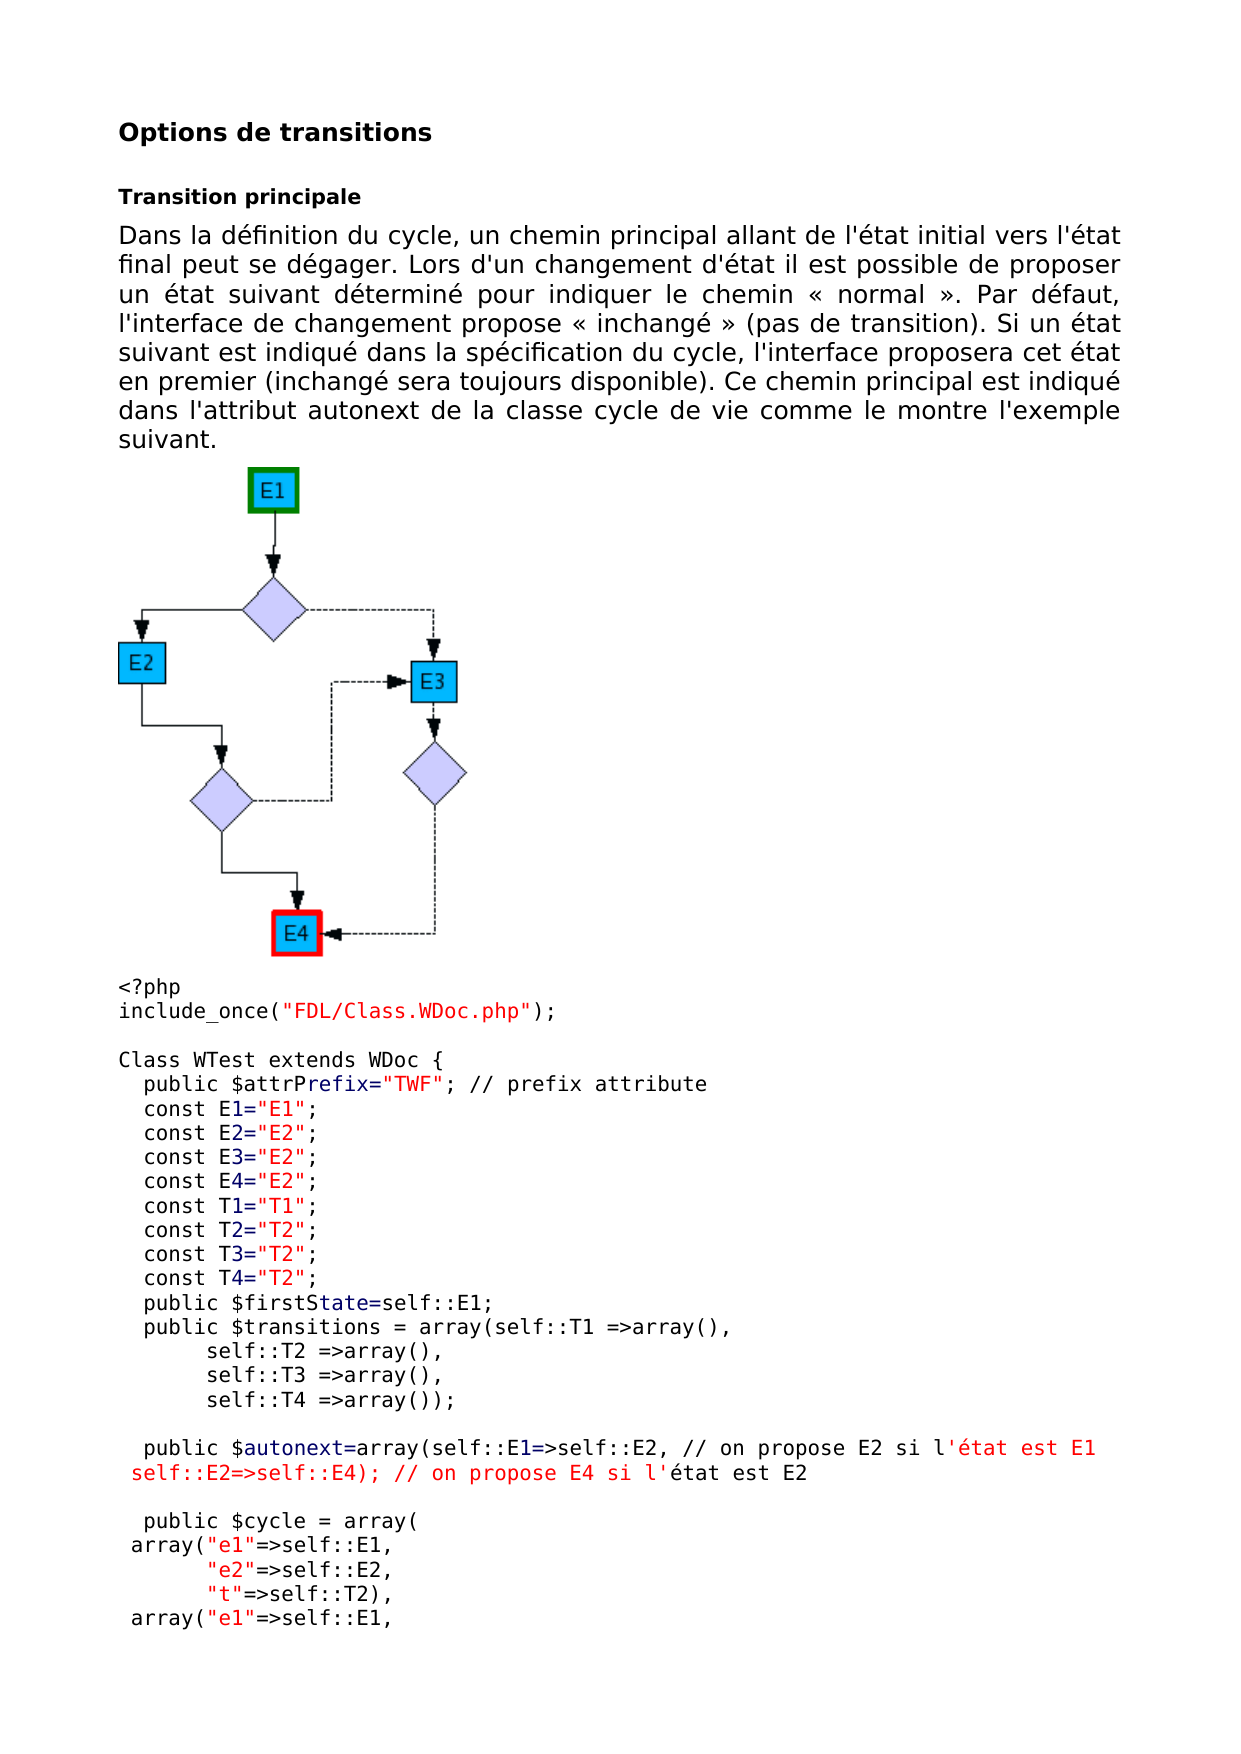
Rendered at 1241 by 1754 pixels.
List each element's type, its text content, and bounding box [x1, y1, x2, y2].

text const E4="E2"; [118, 1169, 1122, 1194]
text <?php [118, 975, 1122, 999]
text public $firstState=self::E1; [118, 1291, 1122, 1315]
text include_once("FDL/Class.WDoc.php"); [118, 999, 1122, 1024]
text array("e1"=>self::E1, [118, 1606, 1122, 1631]
text const E3="E2"; [118, 1145, 1122, 1169]
subtitle Transition principale [118, 185, 1122, 209]
text const E1="E1"; [118, 1097, 1122, 1121]
text self::T4 =>array()); [118, 1388, 1122, 1412]
text public $cycle = array( [118, 1509, 1122, 1533]
text Dans la définition du cycle, un chemin principal allant de l'état initial vers l'état final peut se dégager. Lors d'un changement d'état il est possible de proposer un état suivant déterminé pour indiquer le chemin « normal ». Par défaut, l'interface de changement propose « inchangé » (pas de transition). Si un état suivant est indiqué dans la spécification du cycle, l'interface proposera cet état en premier (inchangé sera toujours disponible). Ce chemin principal est indiqué dans l'attribut autonext de la classe cycle de vie comme le montre l'exemple suivant. [118, 222, 1122, 455]
text "t"=>self::T2), [118, 1582, 1122, 1606]
text public $autonext=array(self::E1=>self::E2, // on propose E2 si l'état est E1 [118, 1436, 1122, 1461]
text self::E2=>self::E4); // on propose E4 si l'état est E2 [118, 1461, 1122, 1485]
text Class WTest extends WDoc { [118, 1048, 1122, 1072]
text array("e1"=>self::E1, [118, 1533, 1122, 1558]
text const T2="T2"; [118, 1218, 1122, 1242]
text self::T2 =>array(), [118, 1339, 1122, 1363]
text public $transitions = array(self::T1 =>array(), [118, 1315, 1122, 1339]
text "e2"=>self::E2, [118, 1558, 1122, 1582]
text const T3="T2"; [118, 1242, 1122, 1266]
picture [118, 467, 472, 963]
text const T1="T1"; [118, 1194, 1122, 1218]
text const E2="E2"; [118, 1121, 1122, 1145]
text const T4="T2"; [118, 1266, 1122, 1291]
subtitle Options de transitions [118, 118, 1122, 147]
text self::T3 =>array(), [118, 1363, 1122, 1388]
text public $attrPrefix="TWF"; // prefix attribute [118, 1072, 1122, 1097]
